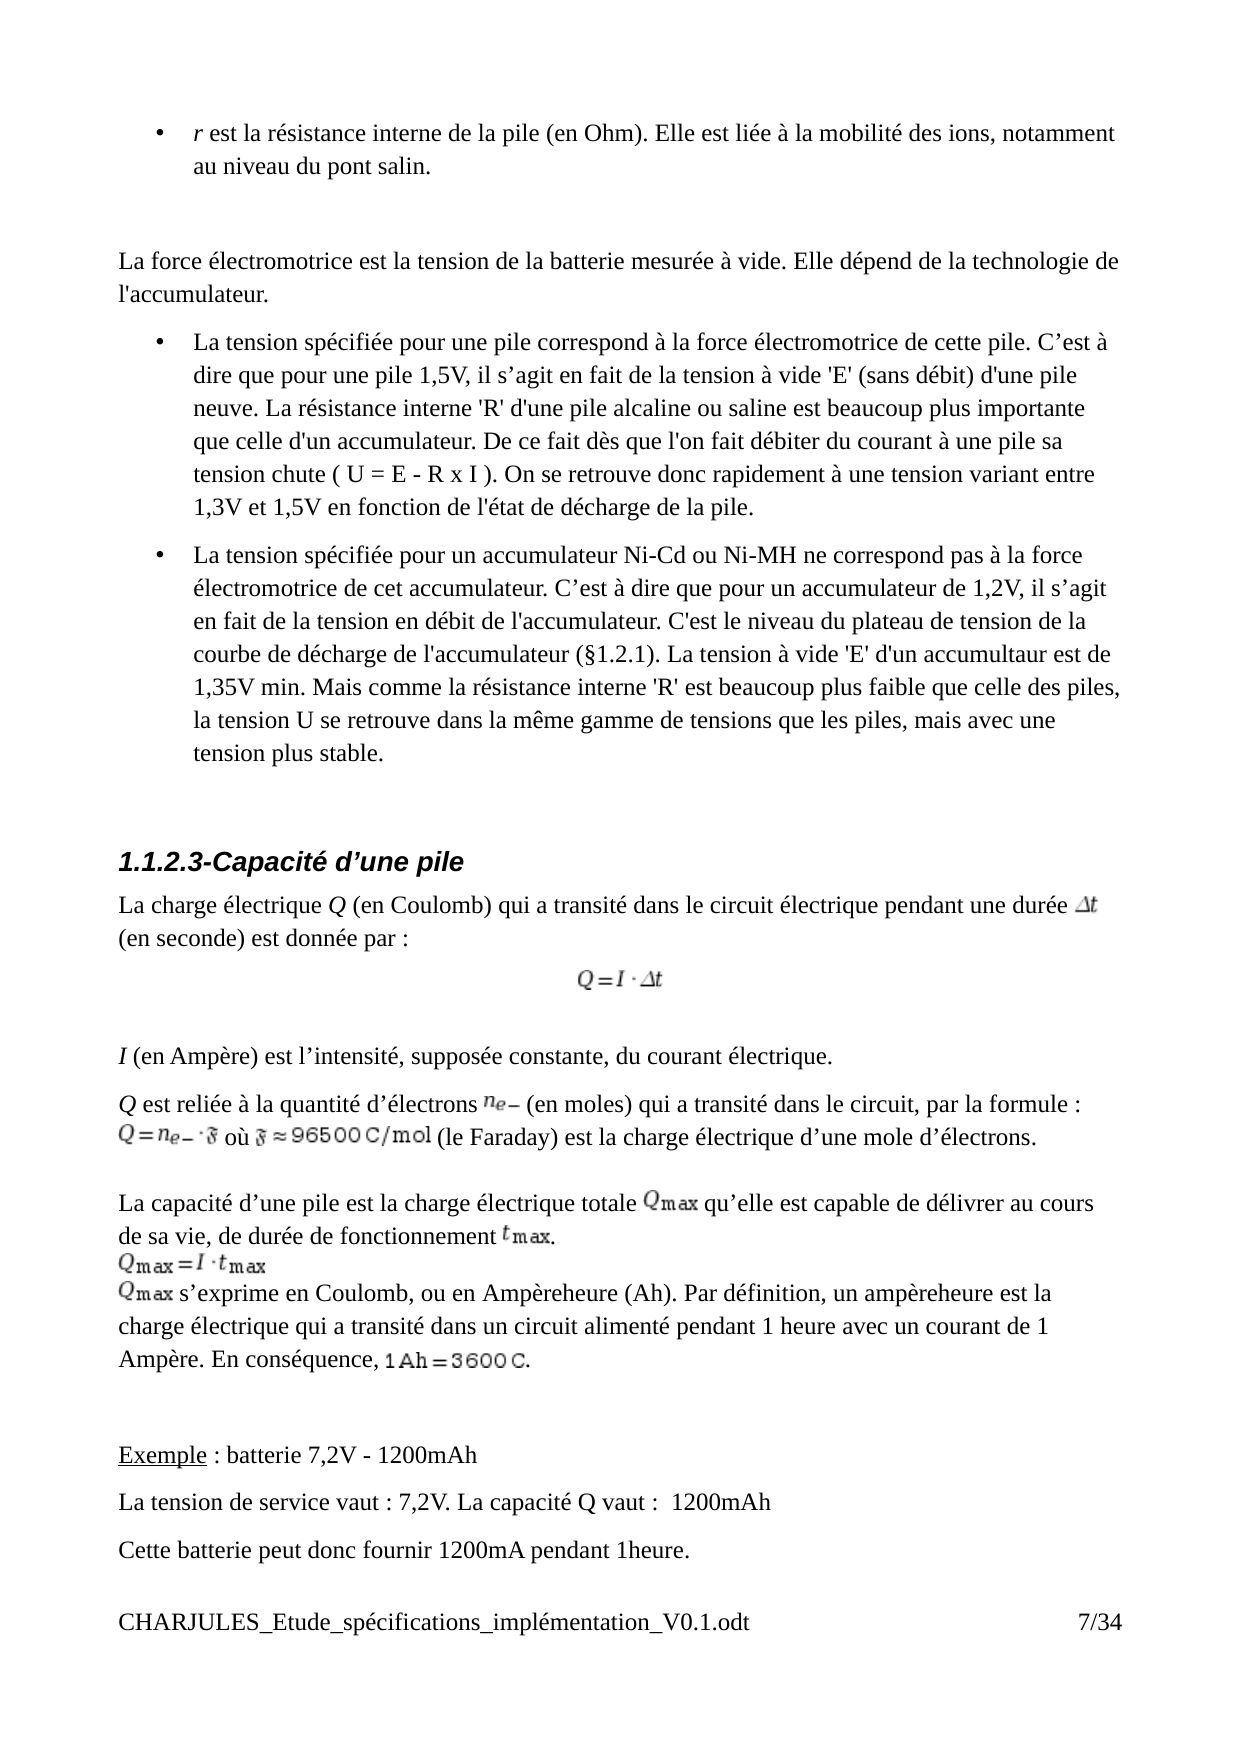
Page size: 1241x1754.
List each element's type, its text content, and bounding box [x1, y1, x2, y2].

picture [1074, 896, 1098, 914]
picture [118, 1281, 173, 1302]
list La tension spécifiée pour une pile correspond à la force électromotrice de cette pile. C’est à dire que pour une pile 1,5V, il s’agit en fait de la tension à vide 'E' (sans débit) d'une pile neuve. La résistance interne 'R' d'une pile alcaline ou saline est beaucoup plus importante que celle d'un accumulateur. De ce fait dès que l'on fait débiter du courant à une pile sa tension chute ( U = E - R x I ). On se retrouve donc rapidement à une tension variant entre 1,3V et 1,5V en fonction de l'état de décharge de la pile. [156, 327, 1122, 521]
picture [255, 1126, 431, 1146]
text La force électromotrice est la tension de la batterie mesurée à vide. Elle dépend de la technologie de l'accumulateur. [118, 246, 1122, 308]
picture [385, 1352, 525, 1368]
text Exemple : batterie 7,2V - 1200mAh [118, 1440, 1122, 1468]
picture [577, 970, 663, 990]
picture [483, 1096, 520, 1112]
list La tension spécifiée pour un accumulateur Ni-Cd ou Ni-MH ne correspond pas à la force électromotrice de cet accumulateur. C’est à dire que pour un accumulateur de 1,2V, il s’agit en fait de la tension en débit de l'accumulateur. C'est le niveau du plateau de tension de la courbe de décharge de l'accumulateur (§1.2.1). La tension à vide 'E' d'un accumultaur est de 1,35V min. Mais comme la résistance interne 'R' est beaucoup plus faible que celle des piles, la tension U se retrouve dans la même gamme de tensions que les piles, mais avec une tension plus stable. [156, 540, 1122, 767]
text La tension de service vaut : 7,2V. La capacité Q vaut : 1200mAh [118, 1487, 1122, 1516]
text La charge électrique Q (en Coulomb) qui a transité dans le circuit électrique pendant une durée (en seconde) est donnée par : [118, 890, 1122, 952]
picture [118, 1124, 219, 1146]
picture [118, 1253, 265, 1275]
picture [643, 1190, 698, 1212]
text I (en Ampère) est l’intensité, supposée constante, du courant électrique. [118, 1041, 1122, 1070]
list r est la résistance interne de la pile (en Ohm). Elle est liée à la mobilité des ions, notamment au niveau du pont salin. [156, 118, 1122, 180]
subtitle 1.1.2.3-Capacité d’une pile [118, 846, 1122, 877]
picture [502, 1225, 550, 1245]
text Cette batterie peut donc fournir 1200mA pendant 1heure. [118, 1535, 1122, 1564]
text Q est reliée à la quantité d’électrons (en moles) qui a transité dans le circuit, par la formule : où (le Faraday) est la charge électrique d’une mole d’électrons. La capacité d’une pile est la charge électrique totale qu’elle est capable de délivrer au cours de sa vie, de durée de fonctionnement . s’exprime en Coulomb, ou en Ampèreheure (Ah). Par définition, un ampèreheure est la charge électrique qui a transité dans un circuit alimenté pendant 1 heure avec un courant de 1 Ampère. En conséquence, . [118, 1089, 1122, 1373]
